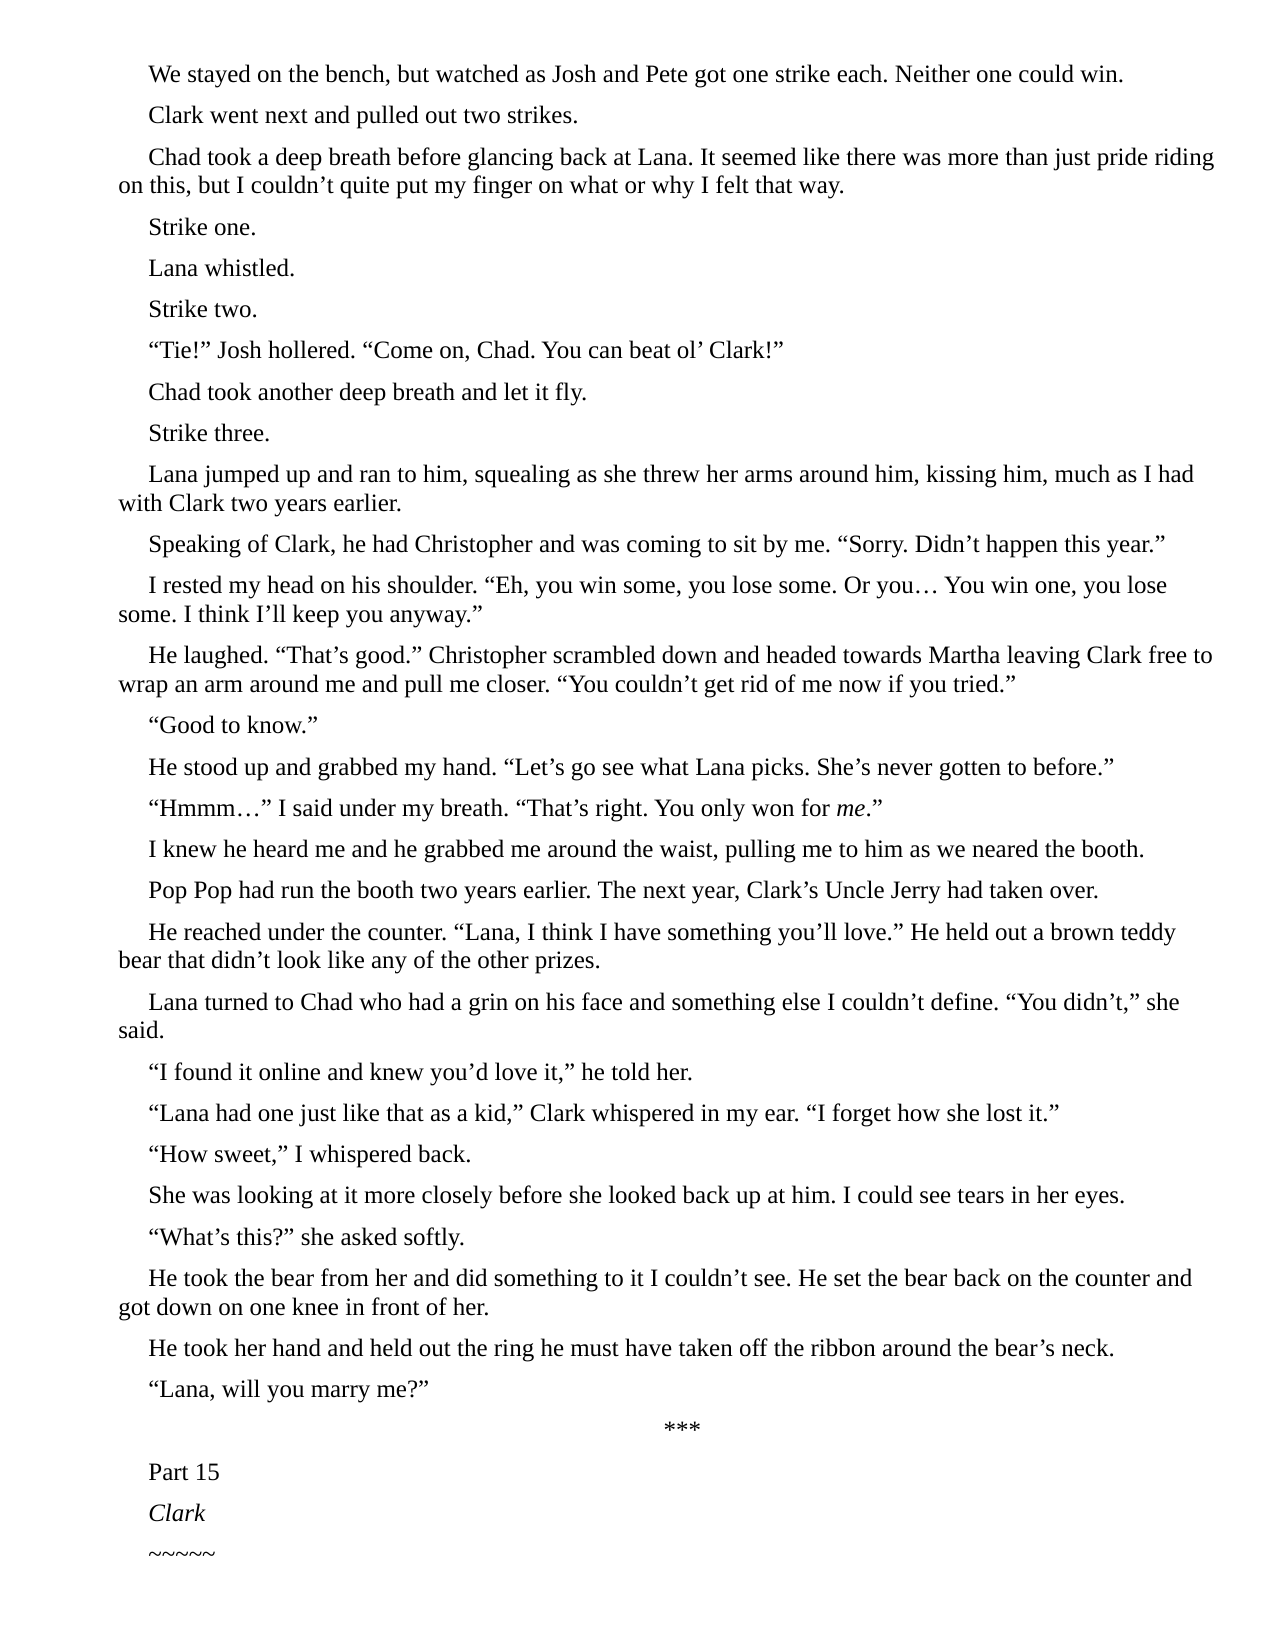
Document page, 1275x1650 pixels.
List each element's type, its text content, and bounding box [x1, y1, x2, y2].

text He took her hand and held out the ring he must have taken off the ribbon around the bear’s neck. [118, 1333, 1216, 1362]
text Chad took another deep breath and let it fly. [118, 377, 1216, 405]
text “Lana had one just like that as a kid,” Clark whispered in my ear. “I forget how she lost it.” [118, 1098, 1216, 1127]
text ~~~~~ [118, 1539, 1216, 1568]
text He stood up and grabbed my hand. “Let’s go see what Lana picks. She’s never gotten to before.” [118, 752, 1216, 780]
text We stayed on the bench, but watched as Josh and Pete got one strike each. Neither one could win. [118, 59, 1216, 88]
text “Good to know.” [118, 710, 1216, 739]
text Lana whistled. [118, 253, 1216, 282]
text Clark [118, 1498, 1216, 1527]
text I rested my head on his shoulder. “Eh, you win some, you lose some. Or you… You win one, you lose some. I think I’ll keep you anyway.” [118, 570, 1216, 628]
text I knew he heard me and he grabbed me around the waist, pulling me to him as we neared the booth. [118, 834, 1216, 863]
text “Hmmm…” I said under my breath. “That’s right. You only won for me.” [118, 793, 1216, 822]
text He took the bear from her and did something to it I couldn’t see. He set the bear back on the counter and got down on one knee in front of her. [118, 1263, 1216, 1320]
text She was looking at it more closely before she looked back up at him. I could see tears in her eyes. [118, 1180, 1216, 1209]
text Strike one. [118, 212, 1216, 240]
text Speaking of Clark, he had Christopher and was coming to sit by me. “Sorry. Didn’t happen this year.” [118, 529, 1216, 558]
text Lana turned to Chad who had a grin on his face and something else I couldn’t define. “You didn’t,” she said. [118, 987, 1216, 1044]
text “Tie!” Josh hollered. “Come on, Chad. You can beat ol’ Clark!” [118, 335, 1216, 364]
text “Lana, will you marry me?” [118, 1374, 1216, 1403]
text Pop Pop had run the booth two years earlier. The next year, Clark’s Uncle Jerry had taken over. [118, 875, 1216, 904]
text Strike two. [118, 294, 1216, 323]
text Part 15 [118, 1457, 1216, 1485]
text Clark went next and pulled out two strikes. [118, 100, 1216, 129]
text Chad took a deep breath before glancing back at Lana. It seemed like there was more than just pride riding on this, but I couldn’t quite put my finger on what or why I felt that way. [118, 142, 1216, 199]
text “I found it online and knew you’d love it,” he told her. [118, 1057, 1216, 1085]
text Lana jumped up and ran to him, squealing as she threw her arms around him, kissing him, much as I had with Clark two years earlier. [118, 459, 1216, 517]
text Strike three. [118, 418, 1216, 447]
text “How sweet,” I whispered back. [118, 1139, 1216, 1168]
text He laughed. “That’s good.” Christopher scrambled down and headed towards Martha leaving Clark free to wrap an arm around me and pull me closer. “You couldn’t get rid of me now if you tried.” [118, 640, 1216, 698]
text “What’s this?” she asked softly. [118, 1222, 1216, 1250]
text *** [118, 1415, 1216, 1444]
text He reached under the counter. “Lana, I think I have something you’ll love.” He held out a brown teddy bear that didn’t look like any of the other prizes. [118, 917, 1216, 974]
